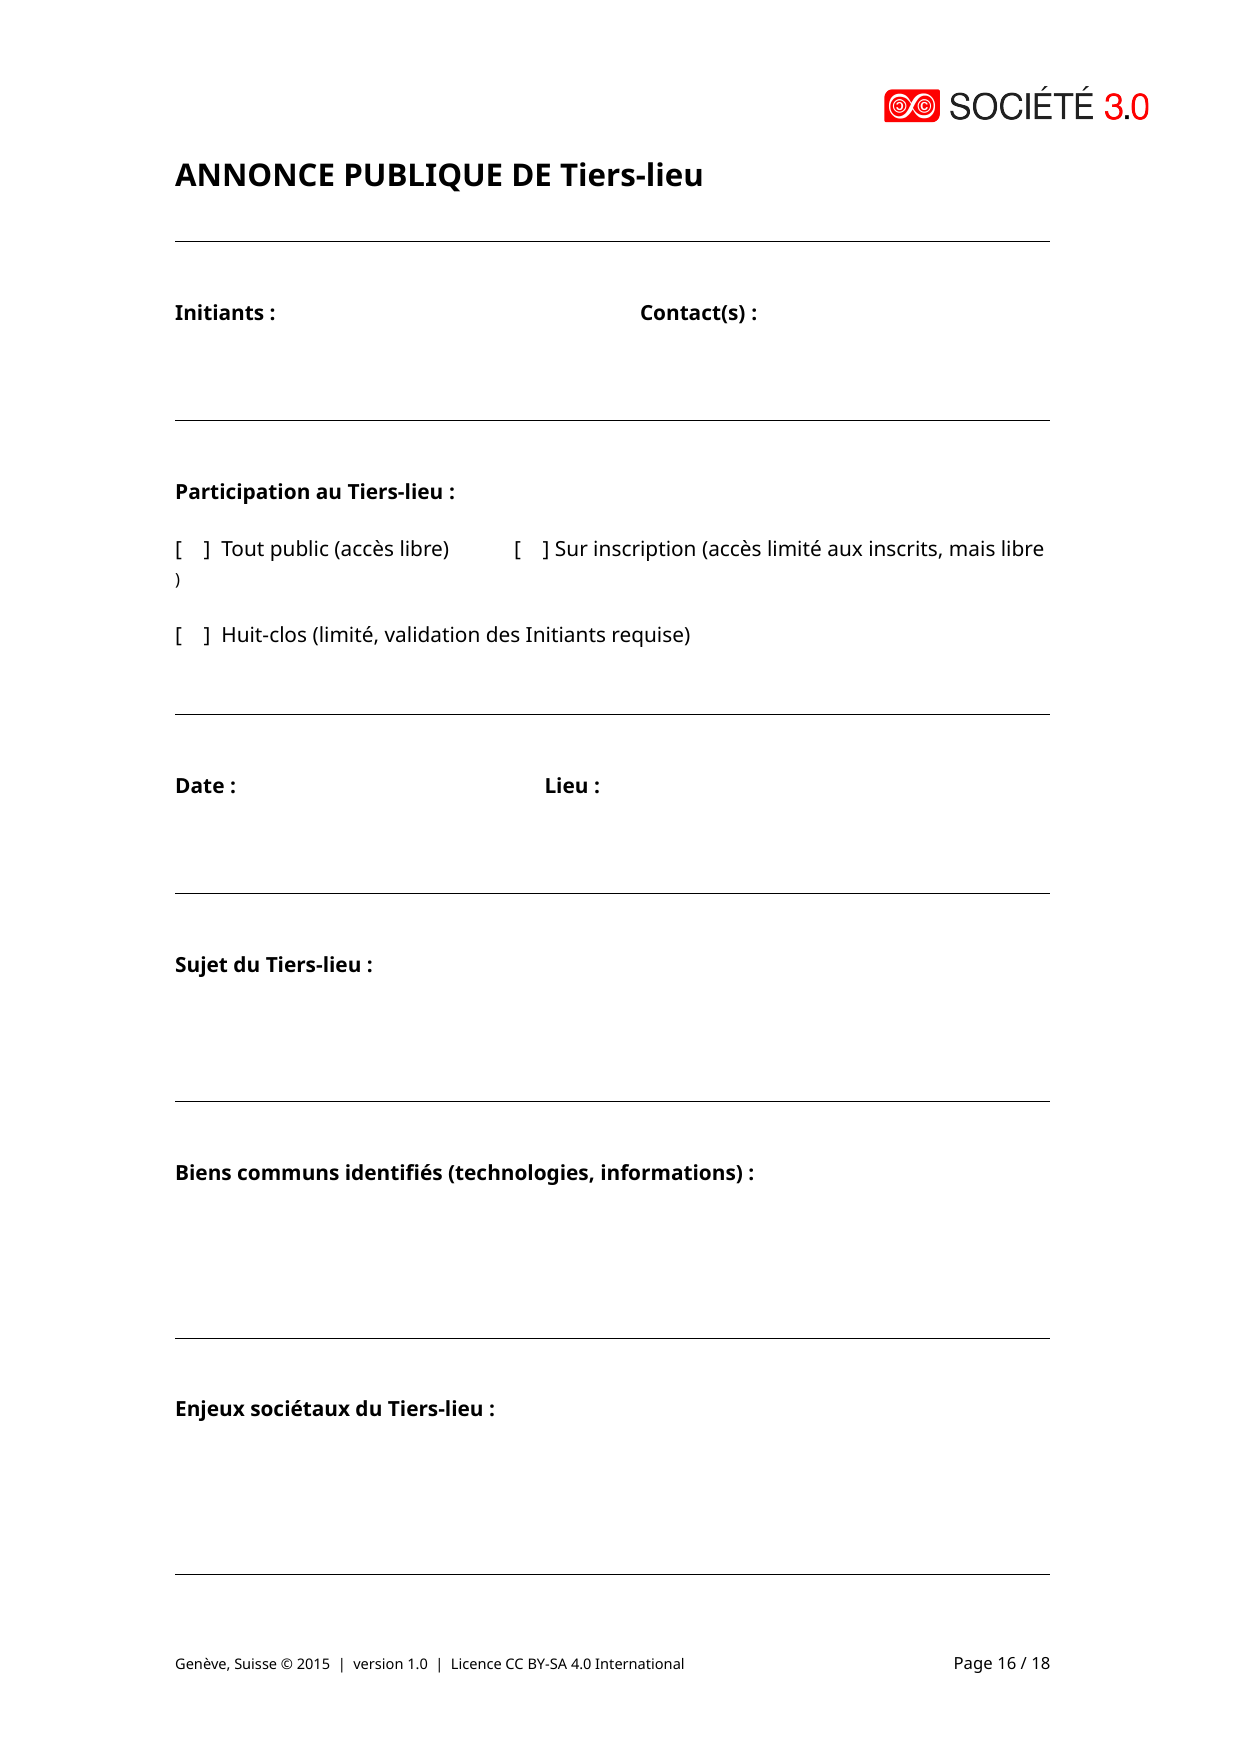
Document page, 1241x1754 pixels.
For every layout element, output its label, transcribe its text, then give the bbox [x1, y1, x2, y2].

text Participation au Tiers-lieu : [175, 477, 1050, 506]
text Biens communs identifiés (technologies, informations) : [175, 1158, 1050, 1187]
text Enjeux sociétaux du Tiers-lieu : [175, 1394, 1050, 1423]
text Date : Lieu : [175, 771, 1050, 799]
text Sujet du Tiers-lieu : [175, 950, 1050, 979]
text Initiants : Contact(s) : [175, 298, 1050, 326]
text [ ] Huit-clos (limité, validation des Initiants requise) [175, 620, 1050, 648]
text [ ] Tout public (accès libre) [ ] Sur inscription (accès limité aux inscrits, mais libre ) [175, 534, 1050, 591]
text ANNONCE PUBLIQUE DE Tiers-lieu [175, 153, 1050, 195]
picture [884, 83, 1149, 125]
